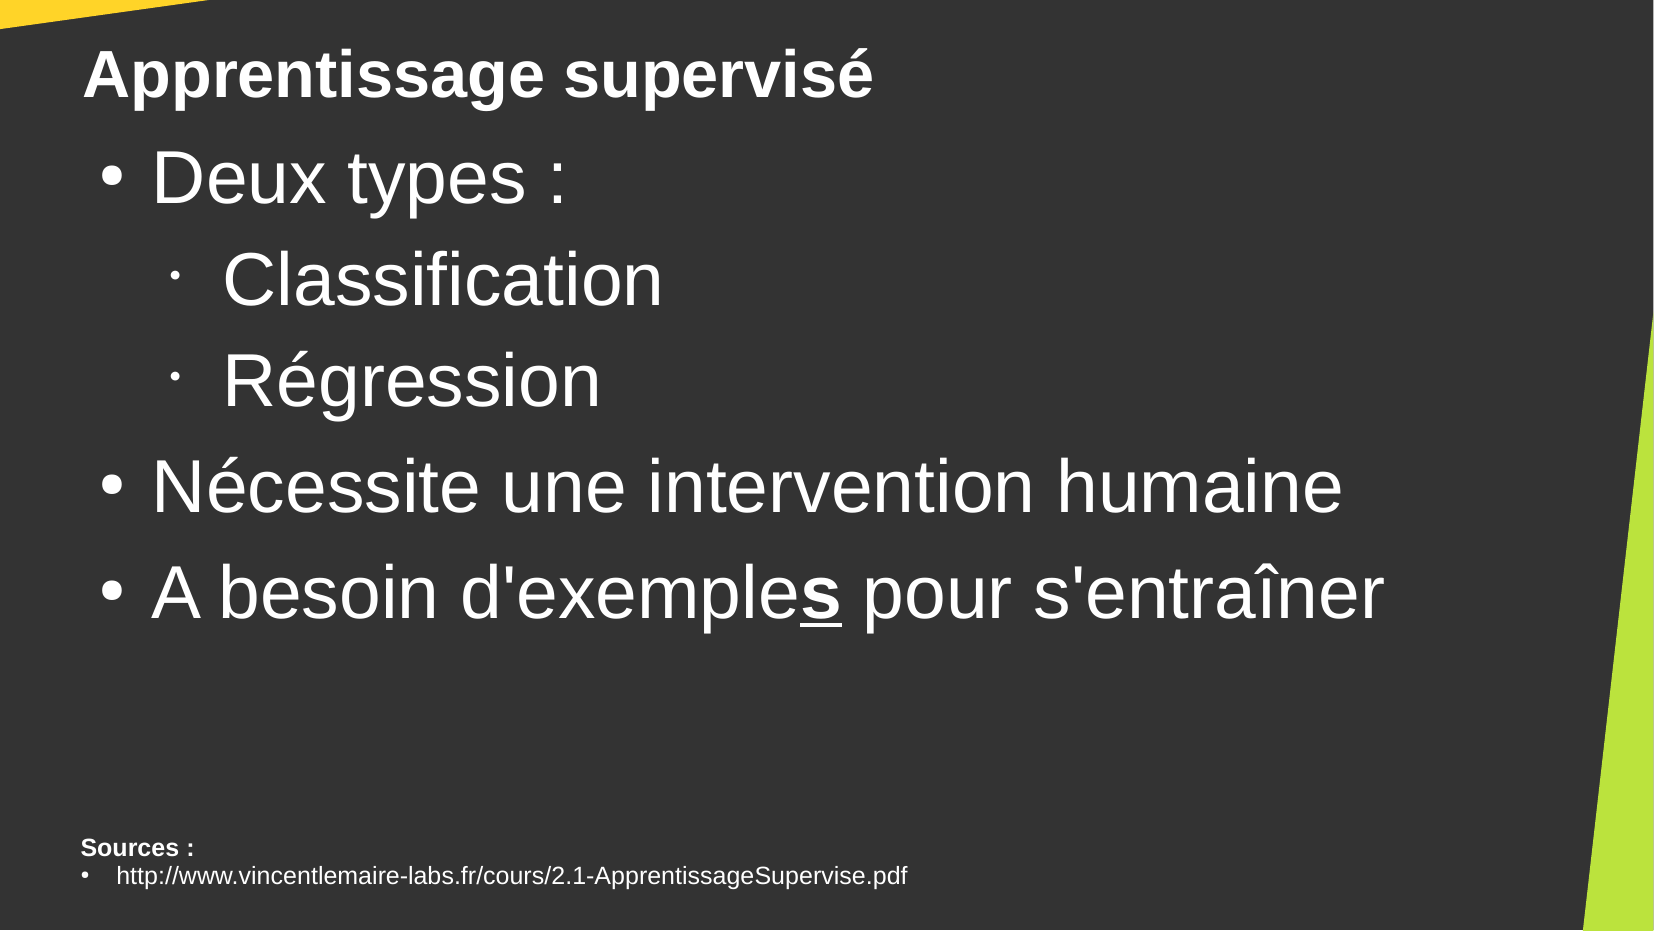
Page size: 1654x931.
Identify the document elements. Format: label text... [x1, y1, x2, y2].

text_box [1582, 306, 1654, 931]
text_box [0, 0, 209, 30]
text_box Sources : http://www.vincentlemaire-labs.fr/cours/2.1-ApprentissageSupervise.pdf [65, 826, 1483, 926]
title Apprentissage supervisé [82, 37, 1571, 115]
list Deux types : Classification Régression Nécessite une intervention humaine A besoin d'exemples pour s'entraîner [80, 135, 1560, 709]
